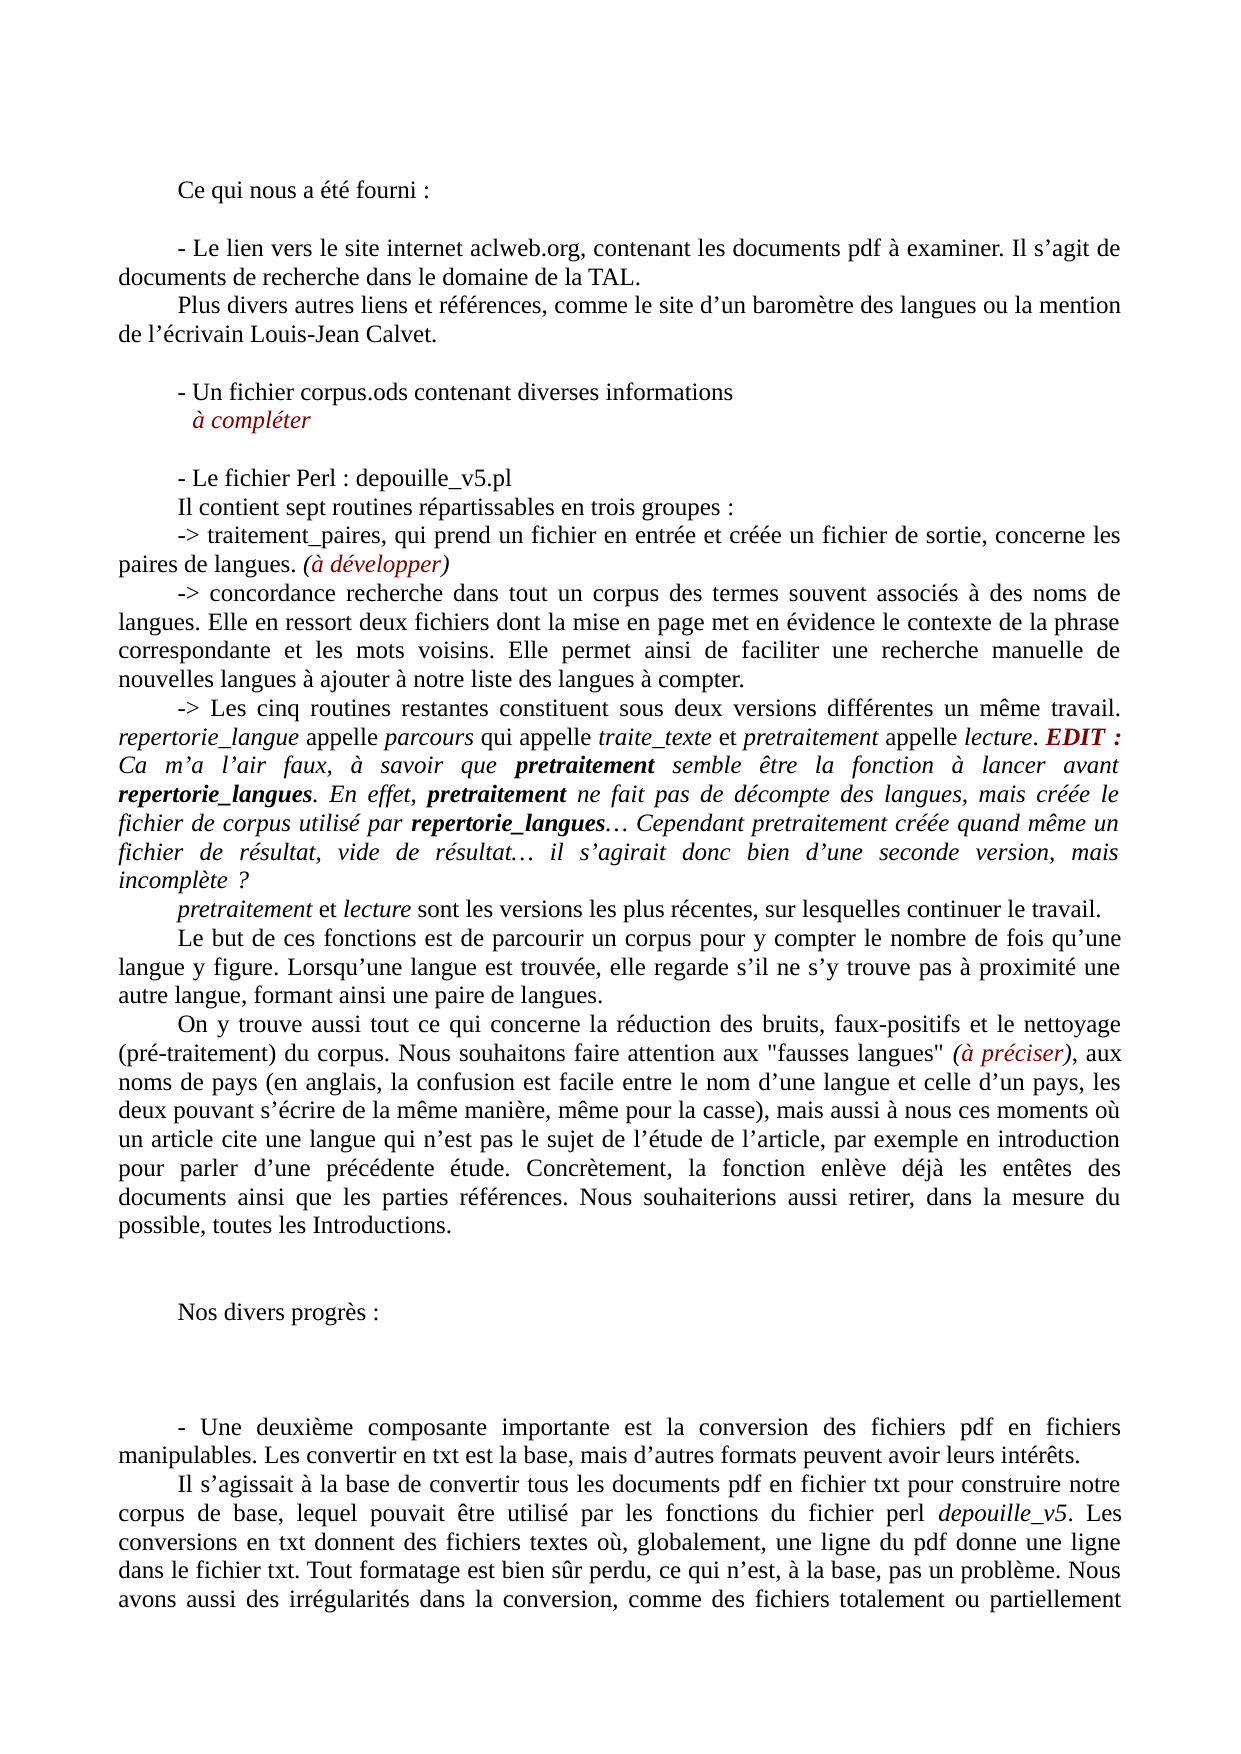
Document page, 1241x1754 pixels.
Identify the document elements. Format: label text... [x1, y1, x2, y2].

text à compléter [118, 406, 1122, 434]
text pretraitement et lecture sont les versions les plus récentes, sur lesquelles continuer le travail. [118, 894, 1122, 923]
text Plus divers autres liens et références, comme le site d’un baromètre des langues ou la mention de l’écrivain Louis-Jean Calvet. [118, 291, 1122, 348]
text Nos divers progrès : [118, 1297, 1122, 1326]
text - Le lien vers le site internet aclweb.org, contenant les documents pdf à examiner. Il s’agit de documents de recherche dans le domaine de la TAL. [118, 233, 1122, 291]
text Il contient sept routines répartissables en trois groupes : [118, 492, 1122, 521]
text Le but de ces fonctions est de parcourir un corpus pour y compter le nombre de fois qu’une langue y figure. Lorsqu’une langue est trouvée, elle regarde s’il ne s’y trouve pas à proximité une autre langue, formant ainsi une paire de langues. [118, 923, 1122, 1009]
text -> Les cinq routines restantes constituent sous deux versions différentes un même travail. repertorie_langue appelle parcours qui appelle traite_texte et pretraitement appelle lecture. EDIT : Ca m’a l’air faux, à savoir que pretraitement semble être la fonction à lancer avant repertorie_langues. En effet, pretraitement ne fait pas de décompte des langues, mais créée le fichier de corpus utilisé par repertorie_langues… Cependant pretraitement créée quand même un fichier de résultat, vide de résultat… il s’agirait donc bien d’une seconde version, mais incomplète ? [118, 693, 1122, 894]
text -> traitement_paires, qui prend un fichier en entrée et créée un fichier de sortie, concerne les paires de langues. (à développer) [118, 521, 1122, 578]
text Il s’agissait à la base de convertir tous les documents pdf en fichier txt pour construire notre corpus de base, lequel pouvait être utilisé par les fonctions du fichier perl depouille_v5. Les conversions en txt donnent des fichiers textes où, globalement, une ligne du pdf donne une ligne dans le fichier txt. Tout formatage est bien sûr perdu, ce qui n’est, à la base, pas un problème. Nous avons aussi des irrégularités dans la conversion, comme des fichiers totalement ou partiellement [118, 1469, 1122, 1613]
text - Un fichier corpus.ods contenant diverses informations [118, 377, 1122, 406]
text - Le fichier Perl : depouille_v5.pl [118, 463, 1122, 492]
text Ce qui nous a été fourni : [118, 176, 1122, 204]
text - Une deuxième composante importante est la conversion des fichiers pdf en fichiers manipulables. Les convertir en txt est la base, mais d’autres formats peuvent avoir leurs intérêts. [118, 1412, 1122, 1469]
text -> concordance recherche dans tout un corpus des termes souvent associés à des noms de langues. Elle en ressort deux fichiers dont la mise en page met en évidence le contexte de la phrase correspondante et les mots voisins. Elle permet ainsi de faciliter une recherche manuelle de nouvelles langues à ajouter à notre liste des langues à compter. [118, 578, 1122, 693]
text On y trouve aussi tout ce qui concerne la réduction des bruits, faux-positifs et le nettoyage (pré-traitement) du corpus. Nous souhaitons faire attention aux "fausses langues" (à préciser), aux noms de pays (en anglais, la confusion est facile entre le nom d’une langue et celle d’un pays, les deux pouvant s’écrire de la même manière, même pour la casse), mais aussi à nous ces moments où un article cite une langue qui n’est pas le sujet de l’étude de l’article, par exemple en introduction pour parler d’une précédente étude. Concrètement, la fonction enlève déjà les entêtes des documents ainsi que les parties références. Nous souhaiterions aussi retirer, dans la mesure du possible, toutes les Introductions. [118, 1009, 1122, 1239]
